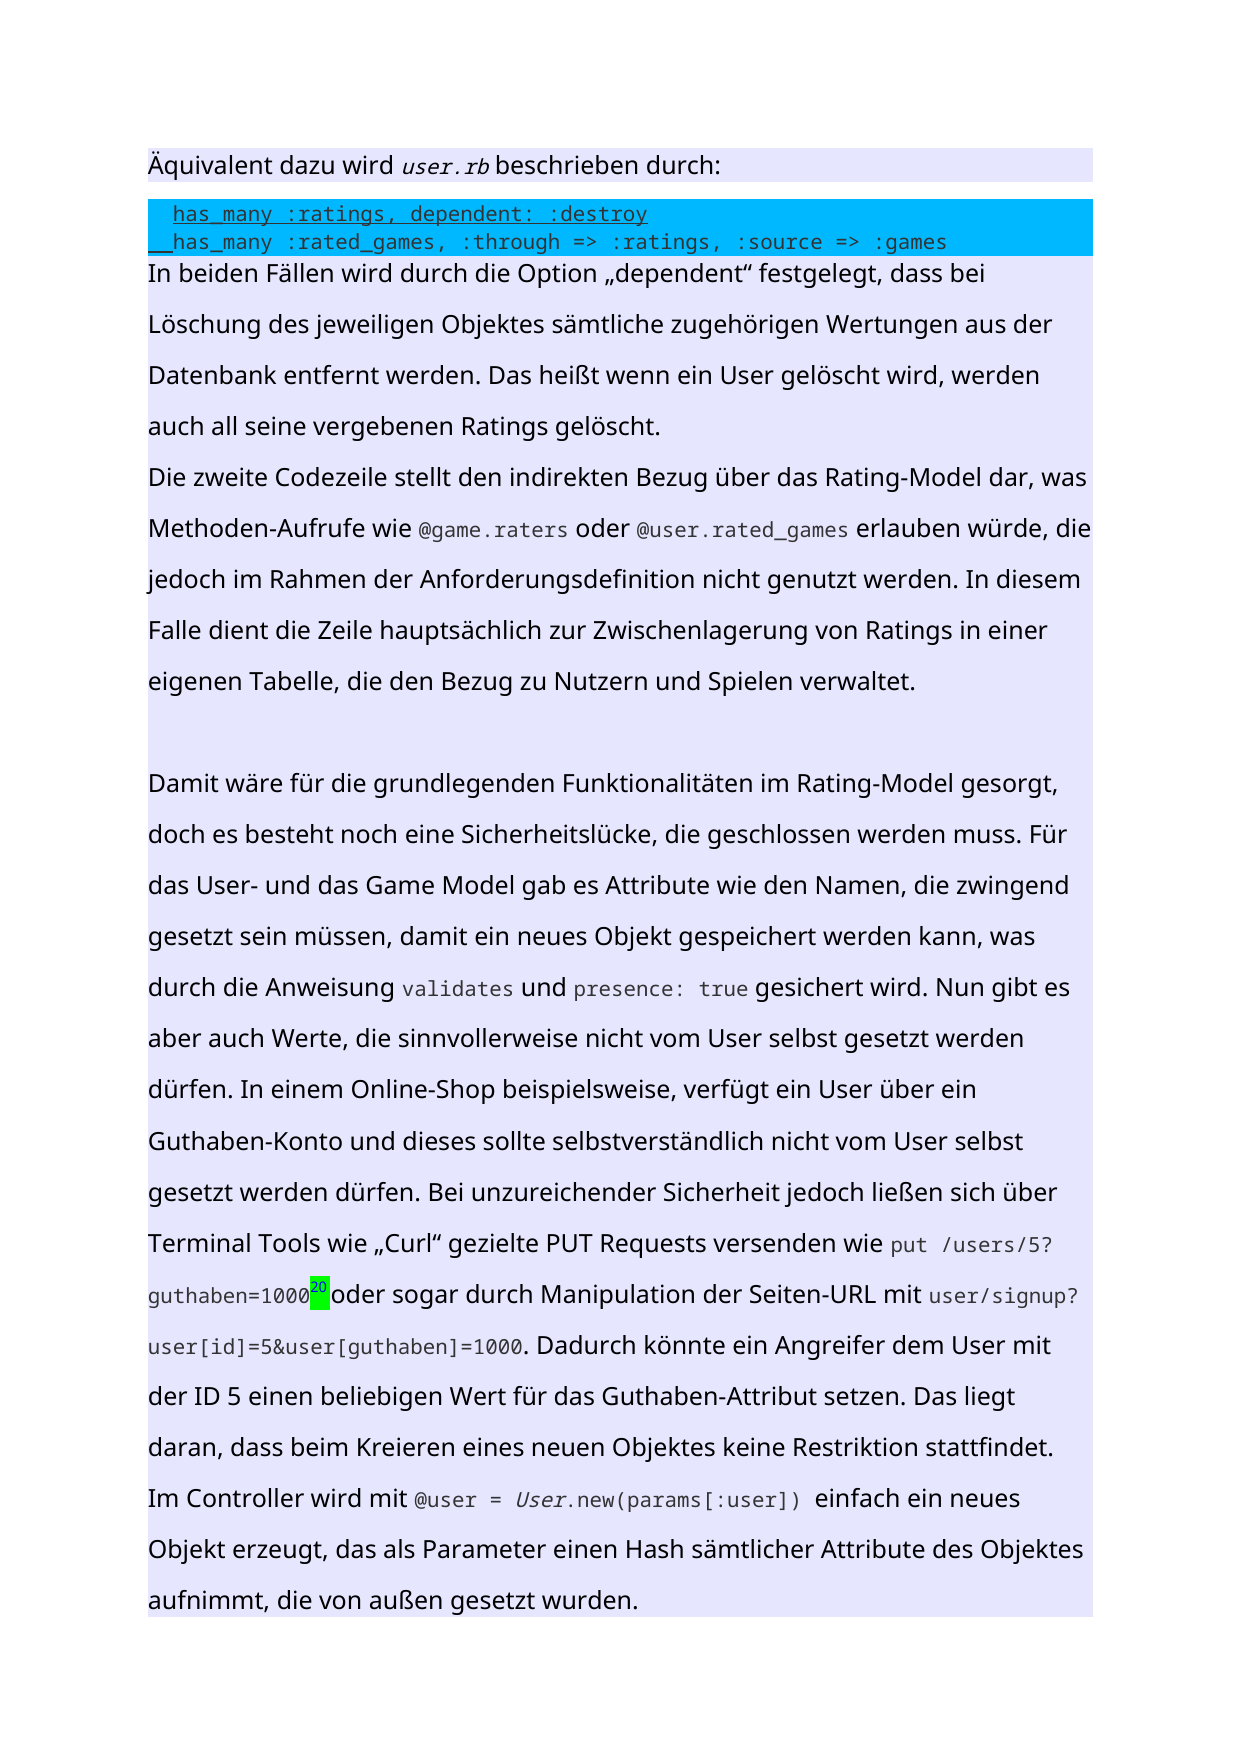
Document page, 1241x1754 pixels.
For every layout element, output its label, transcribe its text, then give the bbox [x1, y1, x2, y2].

text Die zweite Codezeile stellt den indirekten Bezug über das Rating-Model dar, was Methoden-Aufrufe wie @game.raters oder @user.rated_games erlauben würde, die jedoch im Rahmen der Anforderungsdefinition nicht genutzt werden. In diesem Falle dient die Zeile hauptsächlich zur Zwischenlagerung von Ratings in einer eigenen Tabelle, die den Bezug zu Nutzern und Spielen verwaltet. [148, 460, 1093, 698]
text has_many :rated_games, :through => :ratings, :source => :games [148, 227, 1093, 256]
text Damit wäre für die grundlegenden Funktionalitäten im Rating-Model gesorgt, doch es besteht noch eine Sicherheitslücke, die geschlossen werden muss. Für das User- und das Game Model gab es Attribute wie den Namen, die zwingend gesetzt sein müssen, damit ein neues Objekt gespeichert werden kann, was durch die Anweisung validates und presence: true gesichert wird. Nun gibt es aber auch Werte, die sinnvollerweise nicht vom User selbst gesetzt werden dürfen. In einem Online-Shop beispielsweise, verfügt ein User über ein Guthaben-Konto und dieses sollte selbstverständlich nicht vom User selbst gesetzt werden dürfen. Bei unzureichender Sicherheit jedoch ließen sich über Terminal Tools wie „Curl“ gezielte PUT Requests versenden wie put /users/5?guthaben=100020 oder sogar durch Manipulation der Seiten-URL mit user/signup?user[id]=5&user[guthaben]=1000. Dadurch könnte ein Angreifer dem User mit der ID 5 einen beliebigen Wert für das Guthaben-Attribut setzen. Das liegt daran, dass beim Kreieren eines neuen Objektes keine Restriktion stattfindet. Im Controller wird mit @user = User.new(params[:user]) einfach ein neues Objekt erzeugt, das als Parameter einen Hash sämtlicher Attribute des Objektes aufnimmt, die von außen gesetzt wurden. [148, 766, 1093, 1617]
text has_many :ratings, dependent: :destroy [148, 199, 1093, 227]
text Äquivalent dazu wird user.rb beschrieben durch: [148, 148, 1093, 182]
text In beiden Fällen wird durch die Option „dependent“ festgelegt, dass bei Löschung des jeweiligen Objektes sämtliche zugehörigen Wertungen aus der Datenbank entfernt werden. Das heißt wenn ein User gelöscht wird, werden auch all seine vergebenen Ratings gelöscht. [148, 256, 1093, 443]
